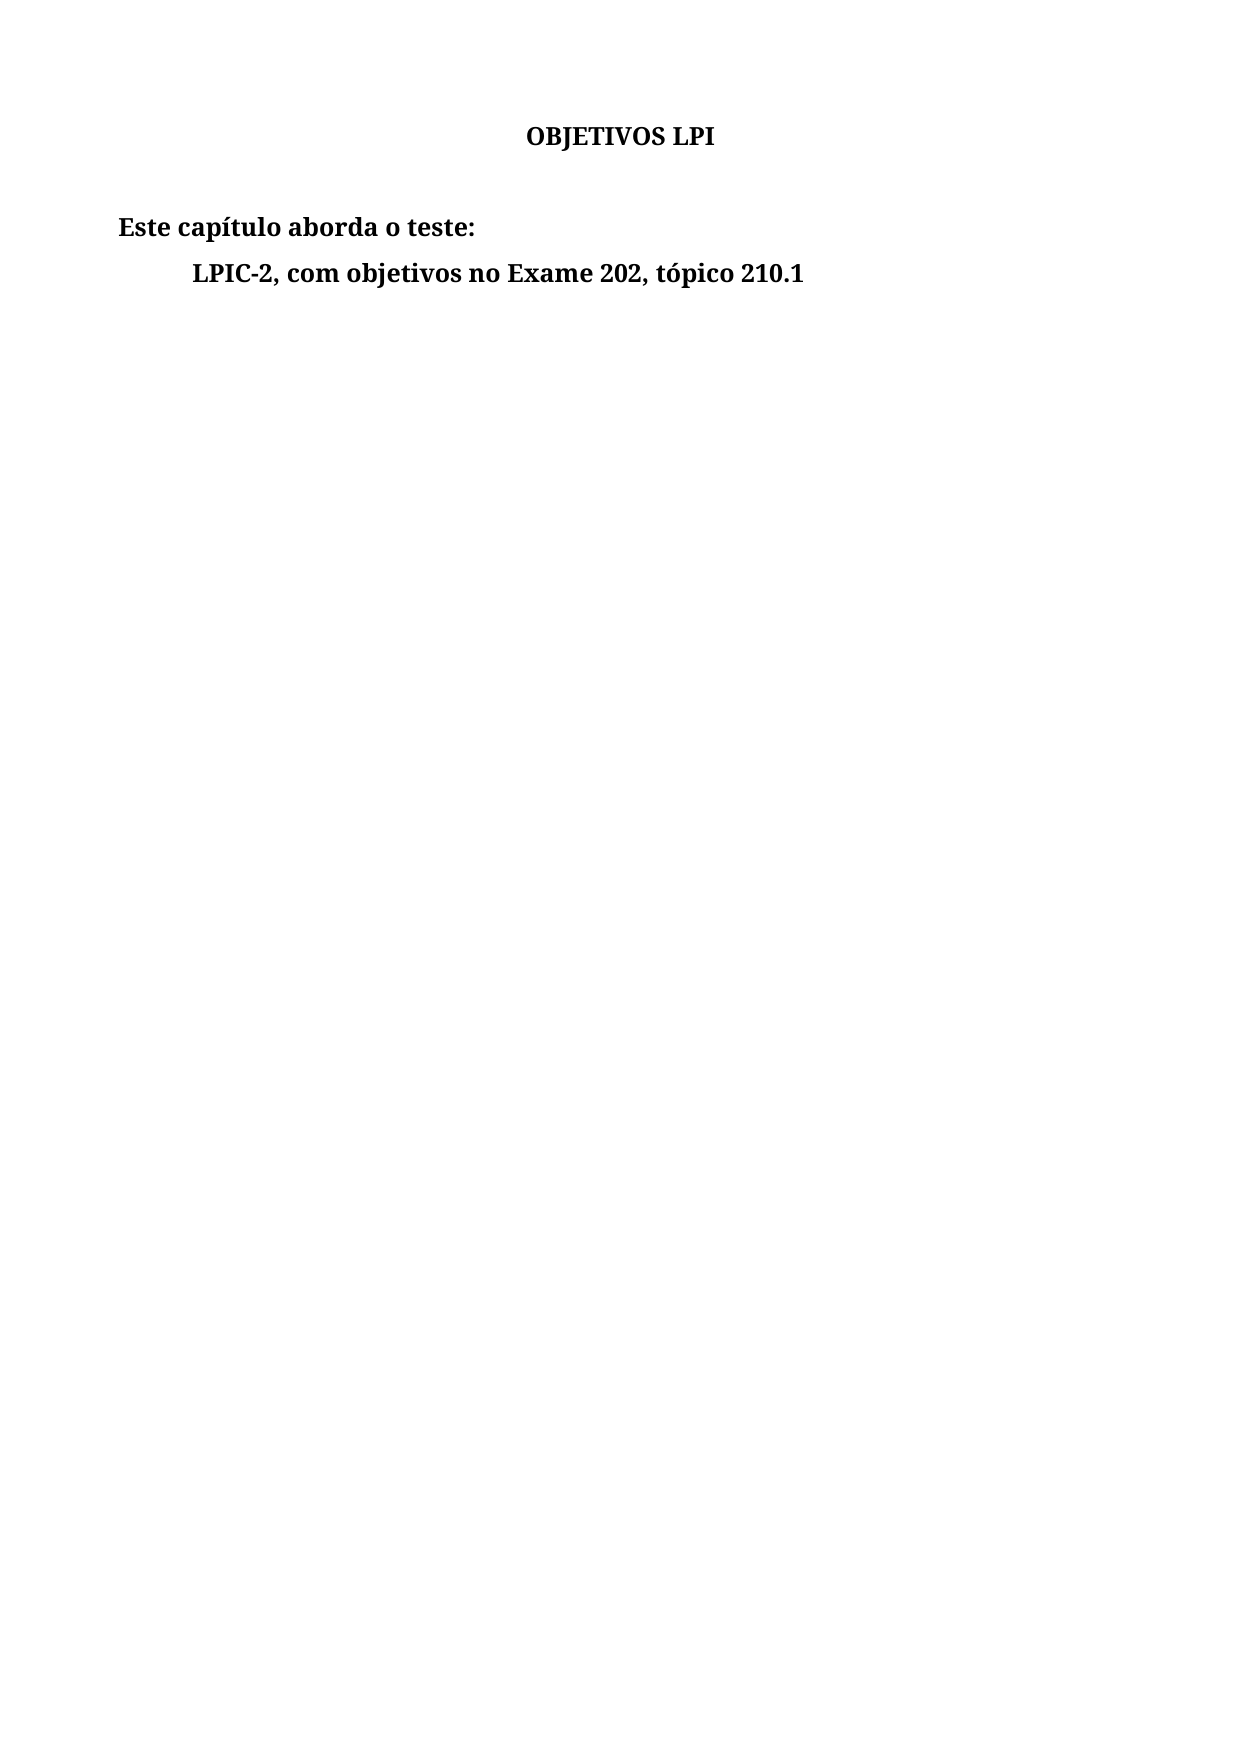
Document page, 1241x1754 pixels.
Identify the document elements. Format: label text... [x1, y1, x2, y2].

text LPIC-2, com objetivos no Exame 202, tópico 210.1 [118, 256, 1122, 290]
text Este capítulo aborda o teste: [118, 210, 1122, 244]
text OBJETIVOS LPI [118, 118, 1122, 152]
